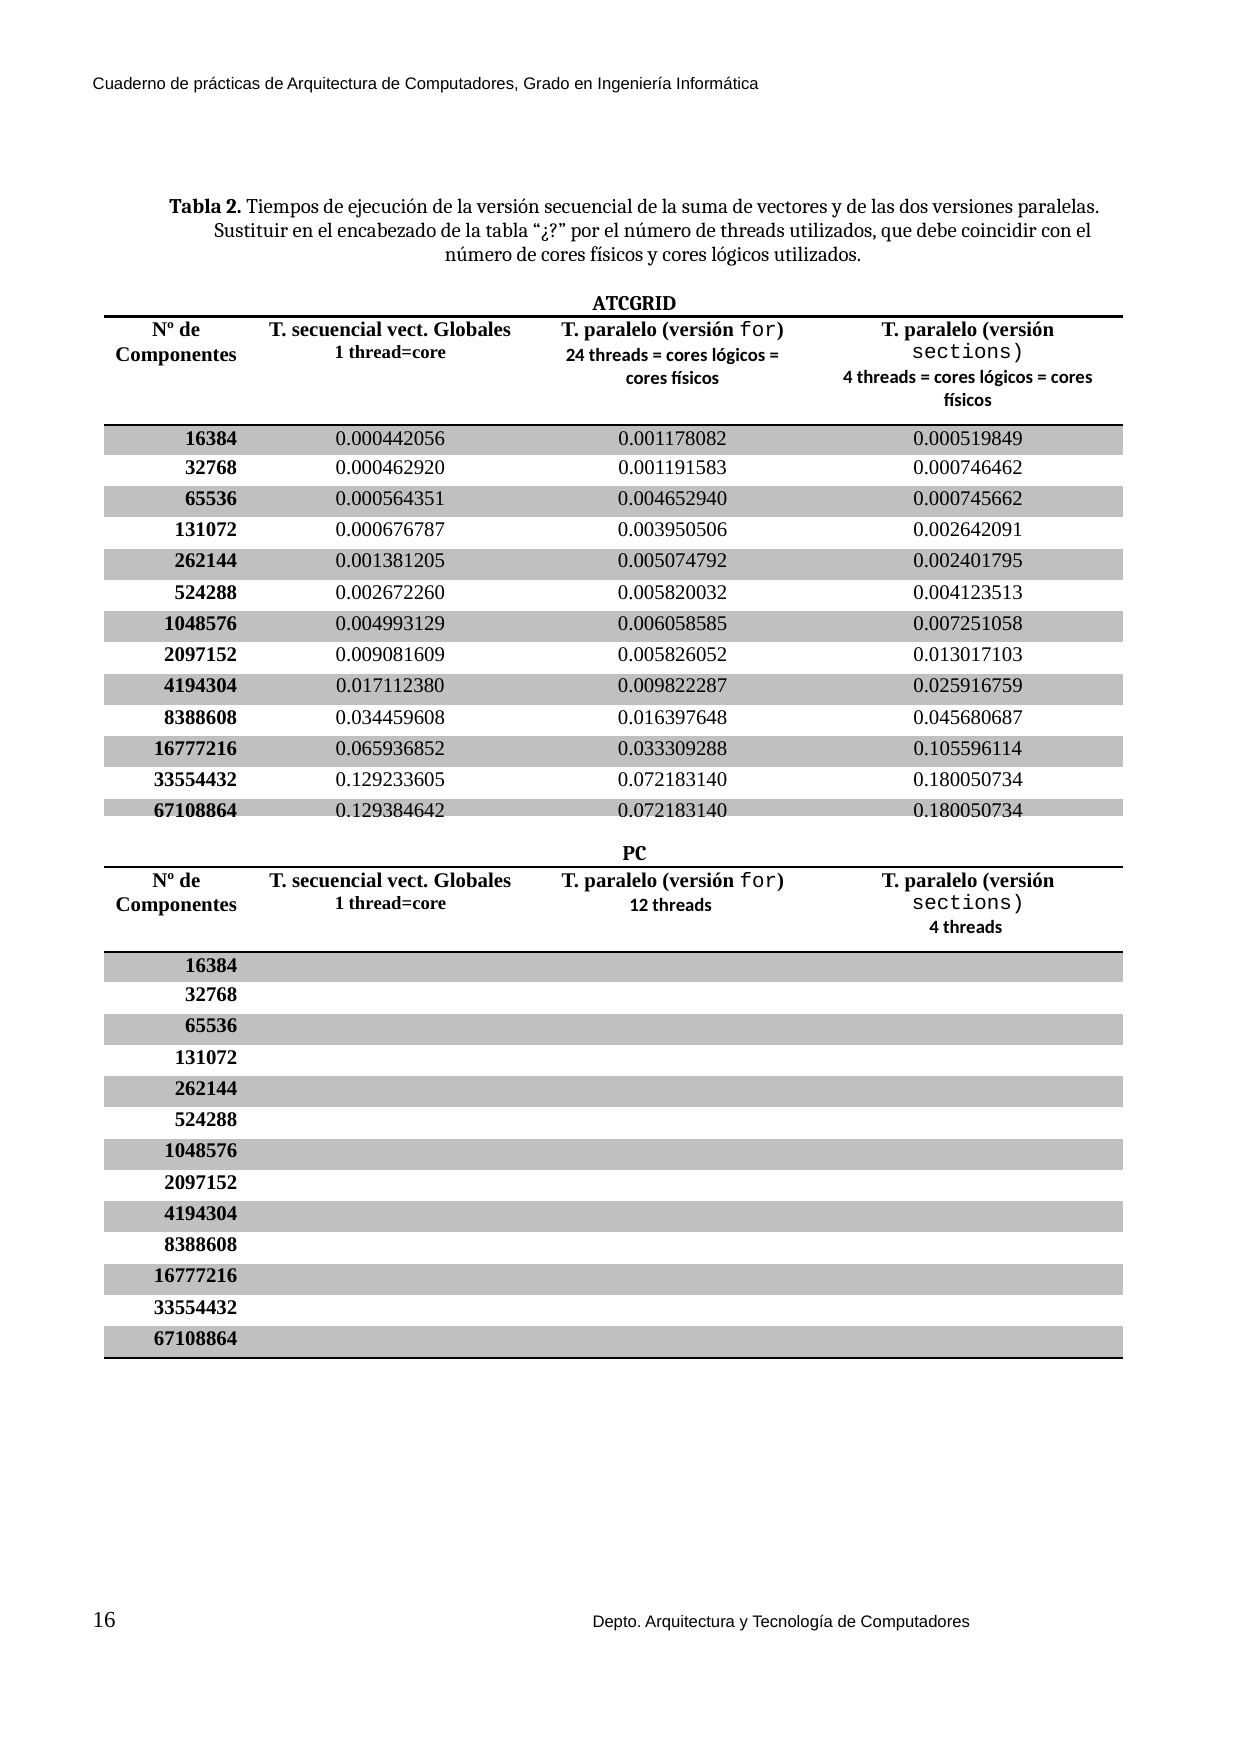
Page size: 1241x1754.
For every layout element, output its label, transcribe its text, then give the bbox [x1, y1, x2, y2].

table_cell 0.000564351 [248, 486, 532, 517]
table_cell [532, 1107, 813, 1138]
table_cell 1048576 [104, 611, 248, 642]
table_header T. secuencial vect. Globales 1 thread=core [248, 868, 532, 951]
table_cell 0.001381205 [248, 549, 532, 580]
table_cell 32768 [104, 455, 248, 486]
table_cell 0.000676787 [248, 517, 532, 548]
table_cell 65536 [104, 486, 248, 517]
table_cell [248, 1232, 532, 1263]
table_cell 16777216 [104, 1264, 248, 1295]
table_header T. paralelo (versión for) 12 threads [532, 868, 813, 951]
table_cell 262144 [104, 549, 248, 580]
table_cell [813, 1045, 1123, 1076]
table_cell 262144 [104, 1076, 248, 1107]
table_cell 524288 [104, 1107, 248, 1138]
table_cell 8388608 [104, 1232, 248, 1263]
table_header T. paralelo (versión sections) 4 threads = cores lógicos = cores físicos [813, 318, 1123, 423]
table_cell 0.129384642 [248, 799, 532, 816]
table_cell [532, 1232, 813, 1263]
table_cell 67108864 [104, 1326, 248, 1357]
table_cell 0.005820032 [532, 580, 813, 611]
table_cell 8388608 [104, 705, 248, 736]
table_cell [532, 1045, 813, 1076]
table_header Tabla 2. Tiempos de ejecución de la versión secuencial de la suma de vectores y de las dos versiones paralelas. Sustituir en el encabezado de la tabla “¿?” por el número de threads utilizados, que debe coincidir con el número de cores físicos y cores lógicos utilizados. ATCGRID [93, 170, 1124, 315]
table_cell 0.013017103 [813, 642, 1123, 673]
table_cell 0.180050734 [813, 767, 1123, 798]
table_cell 0.045680687 [813, 705, 1123, 736]
table_cell 0.001178082 [532, 426, 813, 455]
table_cell 0.004993129 [248, 611, 532, 642]
table_cell 33554432 [104, 1295, 248, 1326]
table_cell 0.007251058 [813, 611, 1123, 642]
table_cell 0.000745662 [813, 486, 1123, 517]
table_header Nº de Componentes [104, 868, 248, 951]
table_cell 0.004652940 [532, 486, 813, 517]
table_cell [248, 1045, 532, 1076]
table_cell 2097152 [104, 1170, 248, 1201]
table_cell 131072 [104, 517, 248, 548]
table_cell 0.004123513 [813, 580, 1123, 611]
table_cell 0.002401795 [813, 549, 1123, 580]
table_cell 0.000462920 [248, 455, 532, 486]
table_cell 0.009822287 [532, 674, 813, 705]
table_cell [248, 1201, 532, 1232]
table_cell [813, 1295, 1123, 1326]
table_cell 0.002672260 [248, 580, 532, 611]
table_cell [532, 1326, 813, 1357]
table_cell [532, 982, 813, 1013]
table_cell [813, 1076, 1123, 1107]
table_cell 4194304 [104, 674, 248, 705]
table_cell 16384 [104, 426, 248, 455]
table_cell [813, 1264, 1123, 1295]
table_cell 67108864 [104, 799, 248, 816]
table_cell [248, 1076, 532, 1107]
table_cell 0.033309288 [532, 736, 813, 767]
table_cell 1048576 [104, 1139, 248, 1170]
table_cell [93, 315, 1124, 816]
table_header PC [93, 817, 1124, 866]
table_cell 0.072183140 [532, 767, 813, 798]
table_cell [813, 953, 1123, 982]
table_cell 0.016397648 [532, 705, 813, 736]
table_cell 524288 [104, 580, 248, 611]
table_cell [813, 1107, 1123, 1138]
table_cell 0.129233605 [248, 767, 532, 798]
table_cell [532, 1139, 813, 1170]
table_cell [813, 1232, 1123, 1263]
table_cell [93, 866, 1124, 1359]
table_cell 0.000746462 [813, 455, 1123, 486]
table_cell [248, 1107, 532, 1138]
table_header T. paralelo (versión sections) 4 threads [813, 868, 1123, 951]
table_cell 4194304 [104, 1201, 248, 1232]
table_cell 16777216 [104, 736, 248, 767]
table_cell 0.105596114 [813, 736, 1123, 767]
table_cell [248, 1170, 532, 1201]
table_cell 0.065936852 [248, 736, 532, 767]
table_cell 0.001191583 [532, 455, 813, 486]
table_header Nº de Componentes [104, 318, 248, 423]
table_cell 65536 [104, 1014, 248, 1045]
table_cell [248, 982, 532, 1013]
table_cell 0.005074792 [532, 549, 813, 580]
table_cell [248, 953, 532, 982]
table_cell 33554432 [104, 767, 248, 798]
table_cell 16384 [104, 953, 248, 982]
table_cell 2097152 [104, 642, 248, 673]
table_cell [532, 1014, 813, 1045]
table_cell 0.180050734 [813, 799, 1123, 816]
table_cell 0.000442056 [248, 426, 532, 455]
table_cell 0.005826052 [532, 642, 813, 673]
table_cell 0.072183140 [532, 799, 813, 816]
table_cell 0.006058585 [532, 611, 813, 642]
table_cell [248, 1014, 532, 1045]
table_cell [532, 1076, 813, 1107]
table_cell 0.025916759 [813, 674, 1123, 705]
table_cell 0.003950506 [532, 517, 813, 548]
table_cell 0.002642091 [813, 517, 1123, 548]
table_cell 0.000519849 [813, 426, 1123, 455]
table_cell [813, 1170, 1123, 1201]
table_cell 32768 [104, 982, 248, 1013]
table_header T. paralelo (versión for) 24 threads = cores lógicos = cores físicos [532, 318, 813, 423]
table_cell 131072 [104, 1045, 248, 1076]
table_cell 0.034459608 [248, 705, 532, 736]
table_cell [532, 1295, 813, 1326]
table_cell [532, 1170, 813, 1201]
table_header T. secuencial vect. Globales 1 thread=core [248, 318, 532, 423]
table_cell [532, 953, 813, 982]
table_cell [248, 1264, 532, 1295]
table_cell [813, 1326, 1123, 1357]
table_cell 0.017112380 [248, 674, 532, 705]
table_cell [813, 1139, 1123, 1170]
table_cell [532, 1201, 813, 1232]
table_cell [248, 1326, 532, 1357]
table_cell [248, 1139, 532, 1170]
table_cell [532, 1264, 813, 1295]
table_cell 0.009081609 [248, 642, 532, 673]
table_cell [813, 982, 1123, 1013]
table_cell [813, 1201, 1123, 1232]
table_cell [248, 1295, 532, 1326]
table_cell [813, 1014, 1123, 1045]
